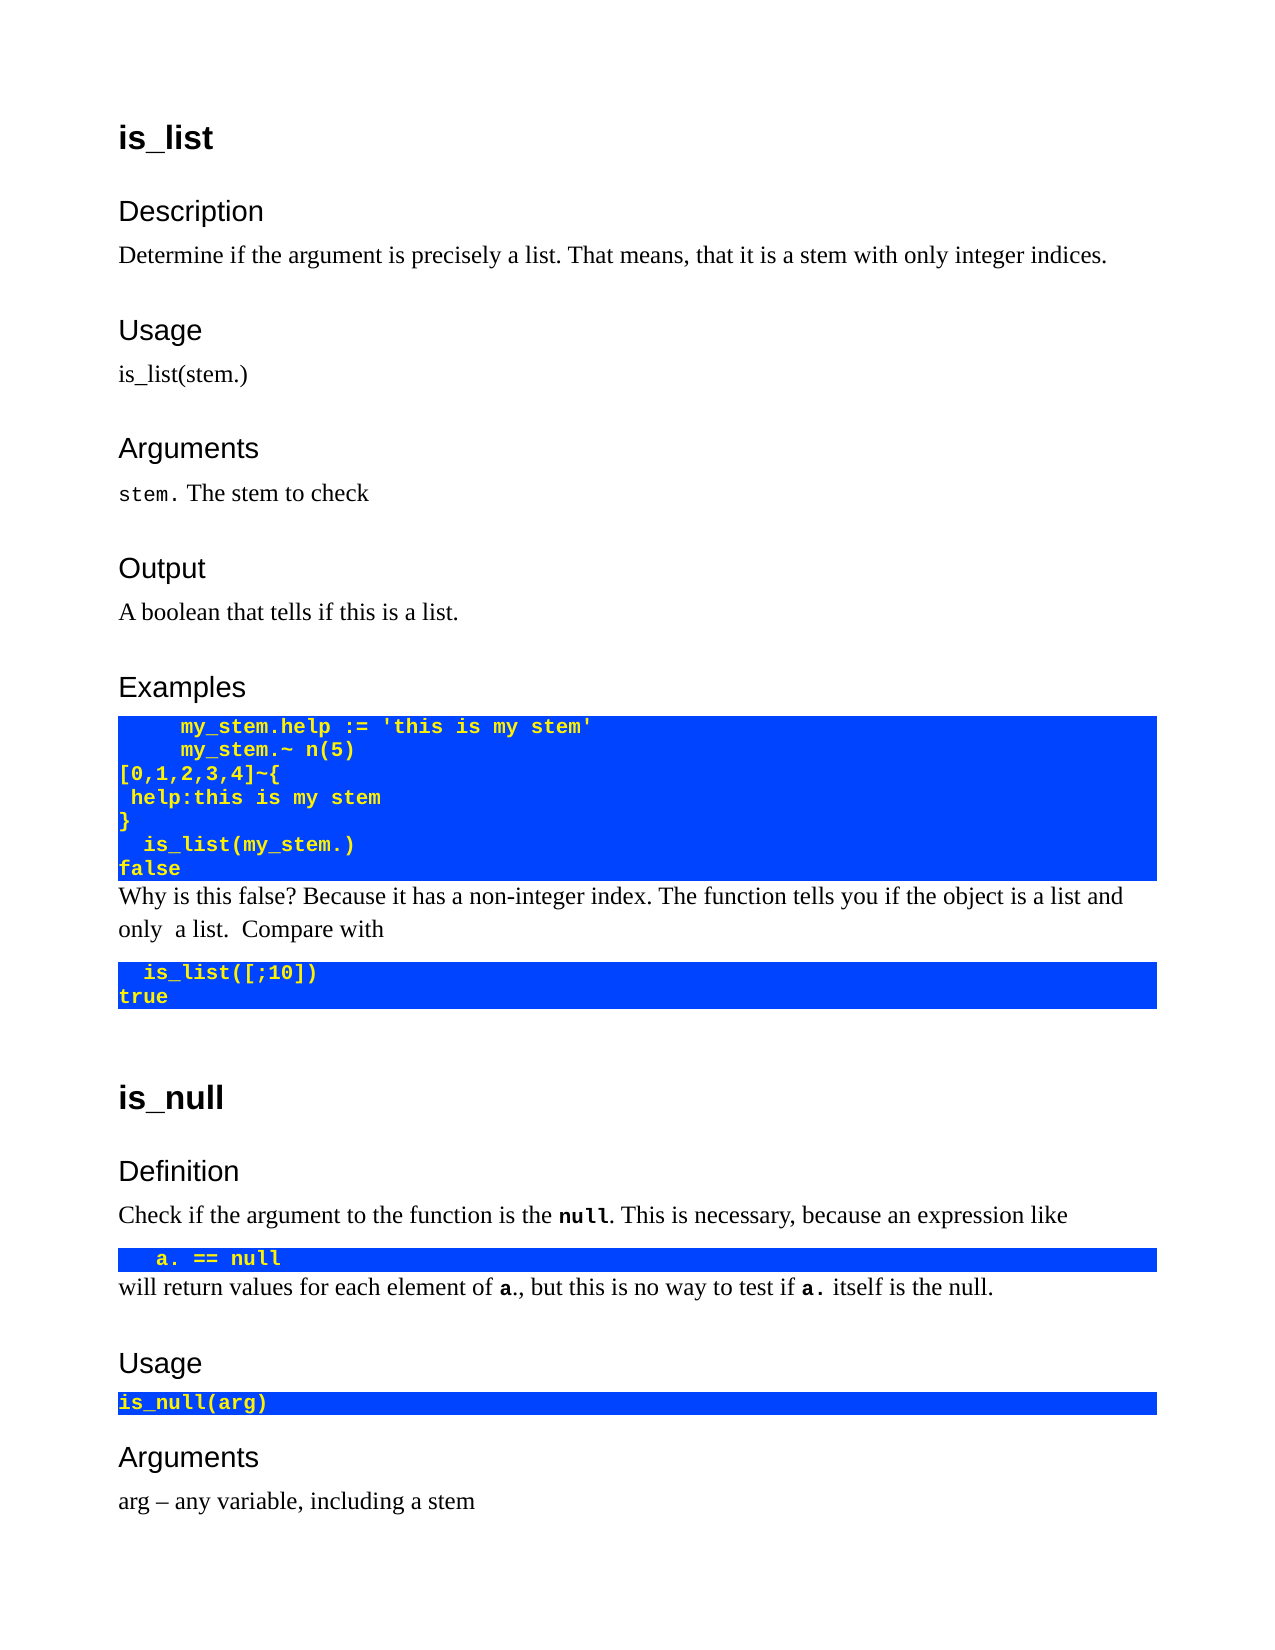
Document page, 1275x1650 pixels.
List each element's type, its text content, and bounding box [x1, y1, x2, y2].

subtitle Arguments [118, 1440, 1157, 1474]
text A boolean that tells if this is a list. [118, 597, 1157, 626]
text Check if the argument to the function is the null. This is necessary, because an expression like [118, 1200, 1157, 1229]
text arg – any variable, including a stem [118, 1486, 1157, 1515]
subtitle Usage [118, 313, 1157, 346]
subtitle is_list [118, 118, 1157, 157]
subtitle Description [118, 194, 1157, 228]
text is_list(stem.) [118, 359, 1157, 388]
text Why is this false? Because it has a non-integer index. The function tells you if the object is a list and only a list. Compare with [118, 881, 1157, 943]
subtitle Arguments [118, 432, 1157, 465]
text stem. The stem to check [118, 478, 1157, 507]
text [0,1,2,3,4]~{ [118, 763, 1157, 787]
text is_list([;10]) [118, 962, 1157, 986]
subtitle Output [118, 551, 1157, 585]
text my_stem.help := 'this is my stem' [118, 716, 1157, 739]
subtitle Usage [118, 1346, 1157, 1379]
text will return values for each element of a., but this is no way to test if a. itself is the null. [118, 1272, 1157, 1302]
text is_list(my_stem.) [118, 834, 1157, 858]
text false [118, 858, 1157, 881]
subtitle Examples [118, 670, 1157, 703]
text true [118, 986, 1157, 1009]
text my_stem.~ n(5) [118, 739, 1157, 763]
text a. == null [118, 1248, 1157, 1272]
subtitle Definition [118, 1154, 1157, 1187]
text help:this is my stem [118, 787, 1157, 810]
subtitle is_null [118, 1078, 1157, 1116]
text } [118, 810, 1157, 834]
text is_null(arg) [118, 1392, 1157, 1415]
text Determine if the argument is precisely a list. That means, that it is a stem with only integer indices. [118, 240, 1157, 269]
